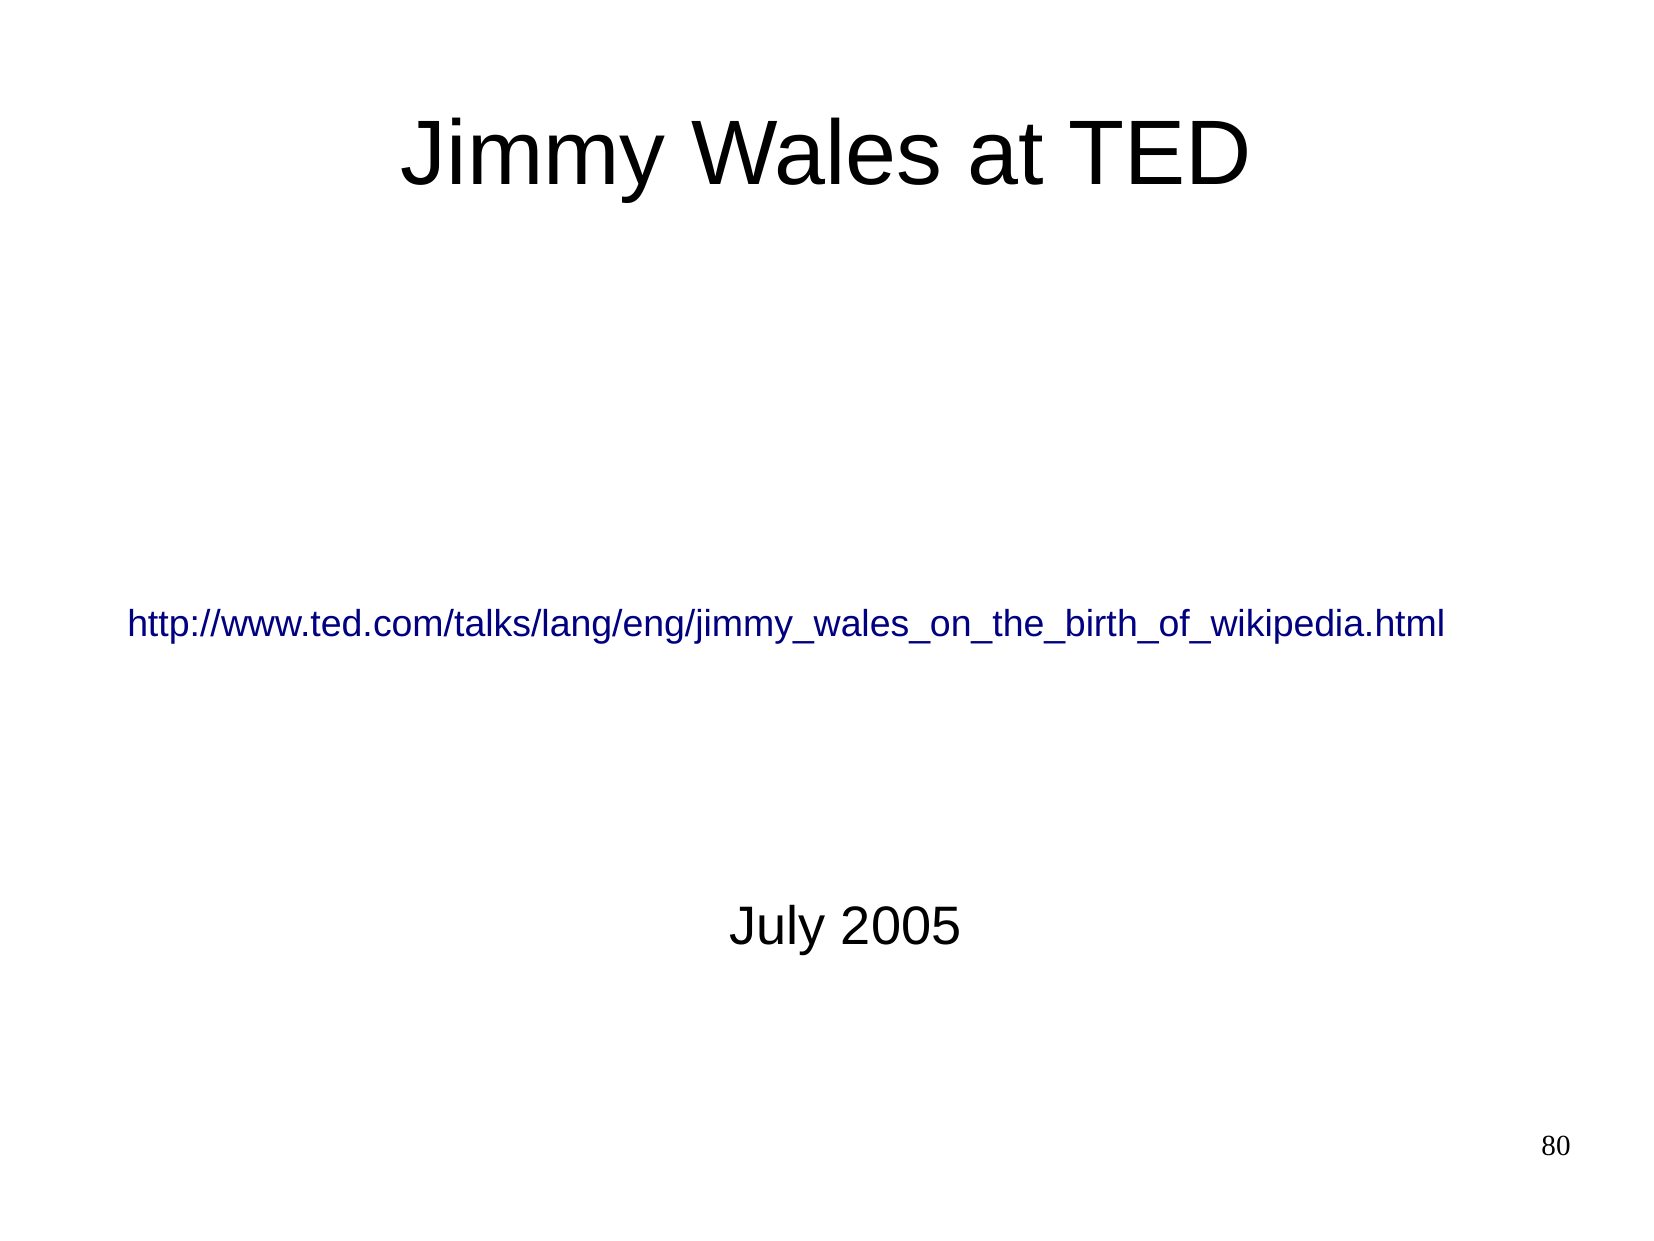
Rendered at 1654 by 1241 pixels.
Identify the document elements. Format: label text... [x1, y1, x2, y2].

text_box July 2005 [377, 888, 1315, 964]
text_box http://www.ted.com/talks/lang/eng/jimmy_wales_on_the_birth_of_wikipedia.html [112, 594, 1506, 652]
title Jimmy Wales at TED [82, 49, 1571, 257]
